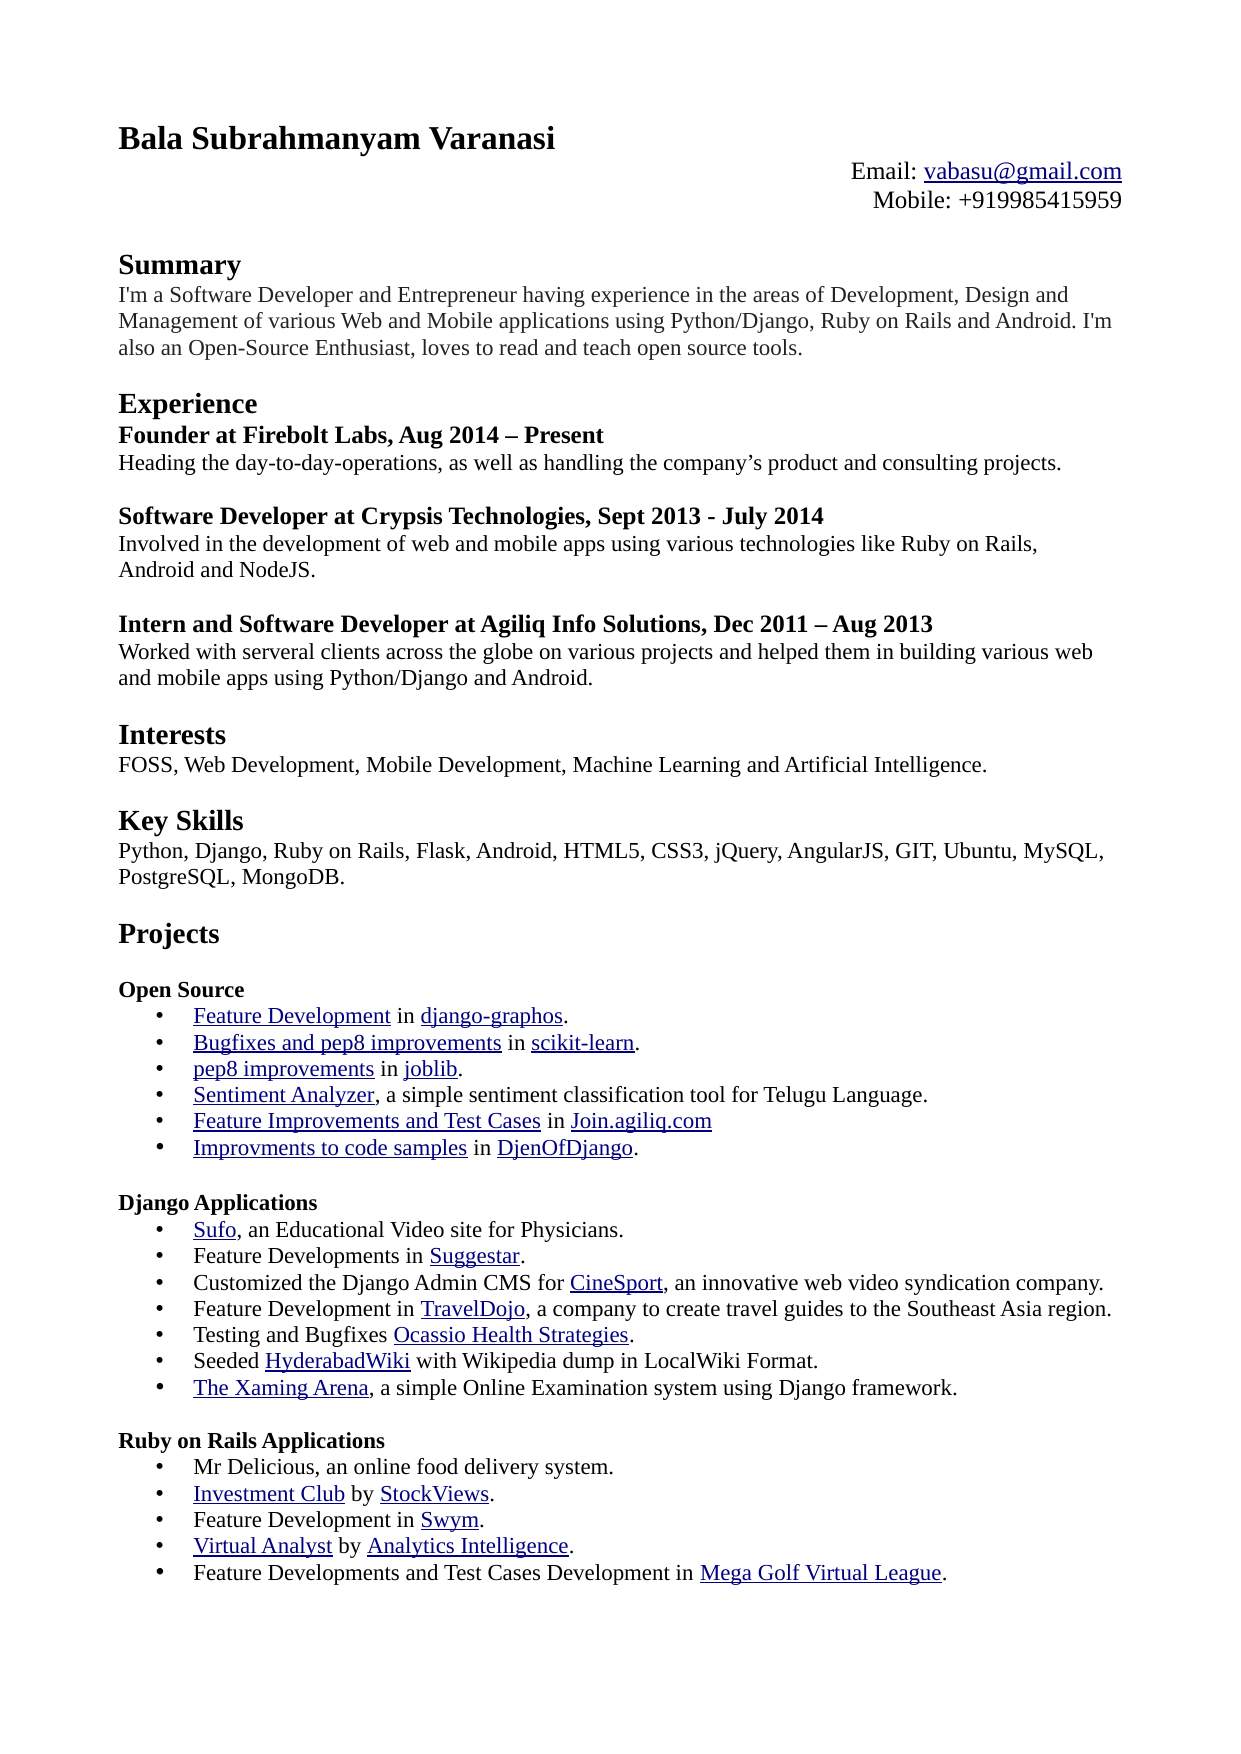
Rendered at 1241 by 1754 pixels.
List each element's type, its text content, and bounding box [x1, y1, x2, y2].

list Bugfixes and pep8 improvements in scikit-learn. [156, 1028, 1122, 1055]
list Investment Club by StockViews. [156, 1480, 1122, 1506]
text Summary [118, 247, 1122, 281]
text Python, Django, Ruby on Rails, Flask, Android, HTML5, CSS3, jQuery, AngularJS, GIT, Ubuntu, MySQL, PostgreSQL, MongoDB. [118, 837, 1122, 889]
text Involved in the development of web and mobile apps using various technologies like Ruby on Rails, [118, 530, 1122, 557]
list Seeded HyderabadWiki with Wikipedia dump in LocalWiki Format. [156, 1348, 1122, 1374]
list Virtual Analyst by Analytics Intelligence. [156, 1532, 1122, 1559]
text I'm a Software Developer and Entrepreneur having experience in the areas of Development, Design and Management of various Web and Mobile applications using Python/Django, Ruby on Rails and Android. I'm also an Open-Source Enthusiast, loves to read and teach open source tools. [118, 281, 1122, 360]
text Ruby on Rails Applications [118, 1427, 1122, 1453]
list Mr Delicious, an online food delivery system. [156, 1453, 1122, 1480]
list Feature Improvements and Test Cases in Join.agiliq.com [156, 1108, 1122, 1134]
list The Xaming Arena, a simple Online Examination system using Django framework. [156, 1374, 1122, 1401]
text Projects [118, 916, 1122, 949]
list Feature Development in TravelDojo, a company to create travel guides to the Southeast Asia region. [156, 1295, 1122, 1321]
text Bala Subrahmanyam Varanasi [118, 118, 1122, 156]
list Sentiment Analyzer, a simple sentiment classification tool for Telugu Language. [156, 1081, 1122, 1108]
list Sufo, an Educational Video site for Physicians. [156, 1216, 1122, 1242]
text FOSS, Web Development, Mobile Development, Machine Learning and Artificial Intelligence. [118, 751, 1122, 777]
text Mobile: +919985415959 [118, 185, 1122, 214]
text Heading the day-to-day-operations, as well as handling the company’s product and consulting projects. [118, 449, 1122, 475]
text Founder at Firebolt Labs, Aug 2014 – Present [118, 420, 1122, 449]
text Experience [118, 386, 1122, 420]
list pep8 improvements in joblib. [156, 1055, 1122, 1081]
list Testing and Bugfixes Ocassio Health Strategies. [156, 1321, 1122, 1348]
text Android and NodeJS. [118, 557, 1122, 583]
list Feature Developments and Test Cases Development in Mega Golf Virtual League. [156, 1559, 1122, 1586]
text Key Skills [118, 803, 1122, 837]
text Interests [118, 717, 1122, 751]
list Feature Development in Swym. [156, 1506, 1122, 1532]
text Django Applications [118, 1189, 1122, 1216]
list Improvments to code samples in DjenOfDjango. [156, 1134, 1122, 1161]
list Customized the Django Admin CMS for CineSport, an innovative web video syndication company. [156, 1268, 1122, 1295]
text Worked with serveral clients across the globe on various projects and helped them in building various web and mobile apps using Python/Django and Android. [118, 638, 1122, 691]
text Intern and Software Developer at Agiliq Info Solutions, Dec 2011 – Aug 2013 [118, 609, 1122, 638]
list Feature Developments in Suggestar. [156, 1242, 1122, 1268]
text Email: vabasu@gmail.com [118, 156, 1122, 185]
text Software Developer at Crypsis Technologies, Sept 2013 - July 2014 [118, 501, 1122, 530]
text Open Source [118, 976, 1122, 1002]
list Feature Development in django-graphos. [156, 1002, 1122, 1028]
